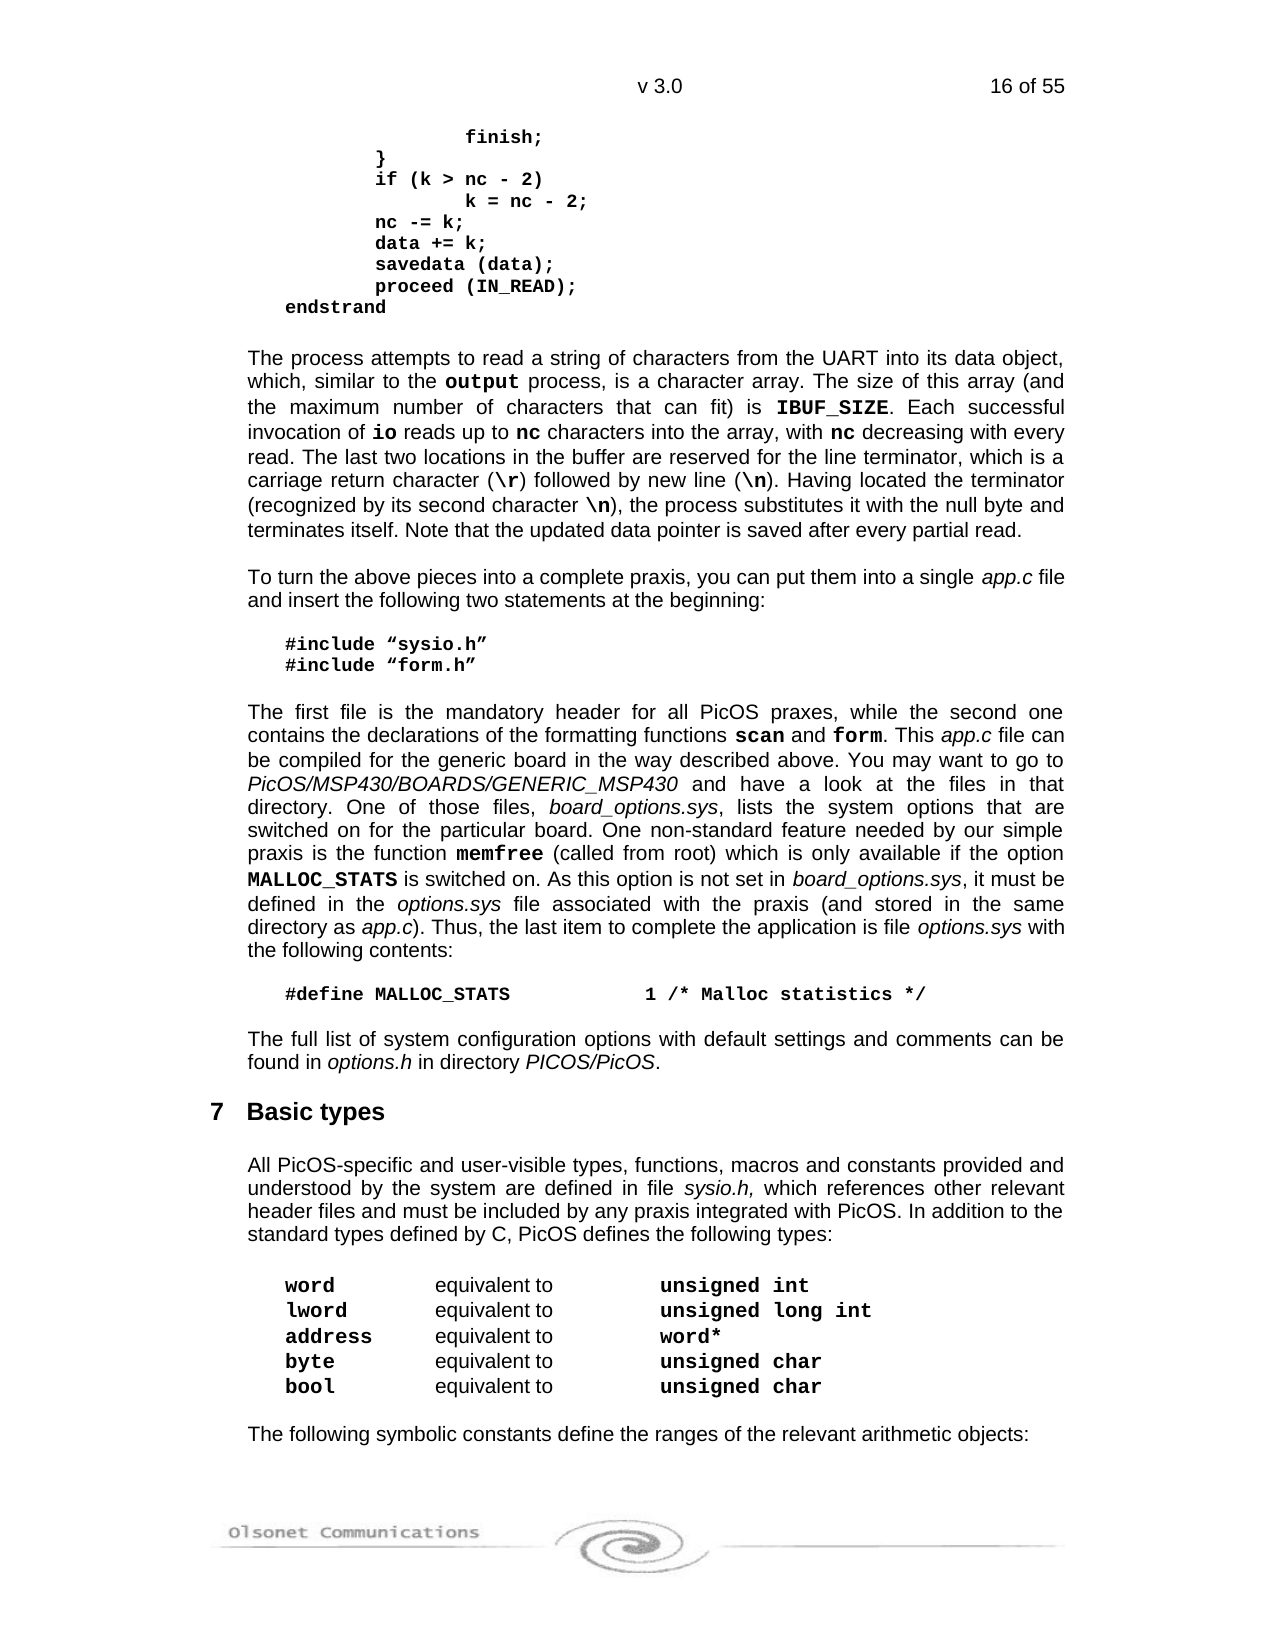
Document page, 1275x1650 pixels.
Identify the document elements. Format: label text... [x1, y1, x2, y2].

text The first file is the mandatory header for all PicOS praxes, while the second one contains the declarations of the formatting functions scan and form. This app.c file can be compiled for the generic board in the way described above. You may want to go to PicOS/MSP430/BOARDS/GENERIC_MSP430 and have a look at the files in that directory. One of those files, board_options.sys, lists the system options that are switched on for the particular board. One non-standard feature needed by our simple praxis is the function memfree (called from root) which is only available if the option MALLOC_STATS is switched on. As this option is not set in board_options.sys, it must be defined in the options.sys file associated with the praxis (and stored in the same directory as app.c). Thus, the last item to complete the application is file options.sys with the following contents: [247, 701, 1065, 962]
text nc -= k; [285, 213, 1065, 234]
text if (k > nc - 2) [285, 170, 1065, 191]
subtitle Basic types [210, 1097, 1065, 1125]
text bool equivalent to unsigned char [285, 1374, 1065, 1399]
text data += k; [285, 234, 1065, 255]
text #include “form.h” [285, 656, 1065, 677]
picture [210, 1504, 1065, 1596]
text word equivalent to unsigned int [285, 1274, 1065, 1299]
text All PicOS-specific and user-visible types, functions, macros and constants provided and understood by the system are defined in file sysio.h, which references other relevant header files and must be included by any praxis integrated with PicOS. In addition to the standard types defined by C, PicOS defines the following types: [247, 1153, 1065, 1246]
text endstrand [285, 298, 1065, 319]
text lword equivalent to unsigned long int [285, 1299, 1065, 1324]
text } [285, 149, 1065, 170]
text address equivalent to word* [285, 1324, 1065, 1349]
text byte equivalent to unsigned char [285, 1349, 1065, 1374]
text k = nc - 2; [285, 191, 1065, 213]
text finish; [285, 128, 1065, 149]
text The following symbolic constants define the ranges of the relevant arithmetic objects: [247, 1423, 1065, 1446]
text proceed (IN_READ); [285, 276, 1065, 298]
text #include “sysio.h” [285, 635, 1065, 656]
text To turn the above pieces into a complete praxis, you can put them into a single app.c file and insert the following two statements at the beginning: [247, 565, 1065, 612]
text The full list of system configuration options with default settings and comments can be found in options.h in directory PICOS/PicOS. [247, 1028, 1065, 1074]
text The process attempts to read a string of characters from the UART into its data object, which, similar to the output process, is a character array. The size of this array (and the maximum number of characters that can fit) is IBUF_SIZE. Each successful invocation of io reads up to nc characters into the array, with nc decreasing with every read. The last two locations in the buffer are reserved for the line terminator, which is a carriage return character (\r) followed by new line (\n). Having located the terminator (recognized by its second character \n), the process substitutes it with the null byte and terminates itself. Note that the updated data pointer is saved after every partial read. [247, 347, 1065, 542]
text savedata (data); [285, 255, 1065, 276]
text #define MALLOC_STATS 1 /* Malloc statistics */ [285, 985, 1065, 1006]
